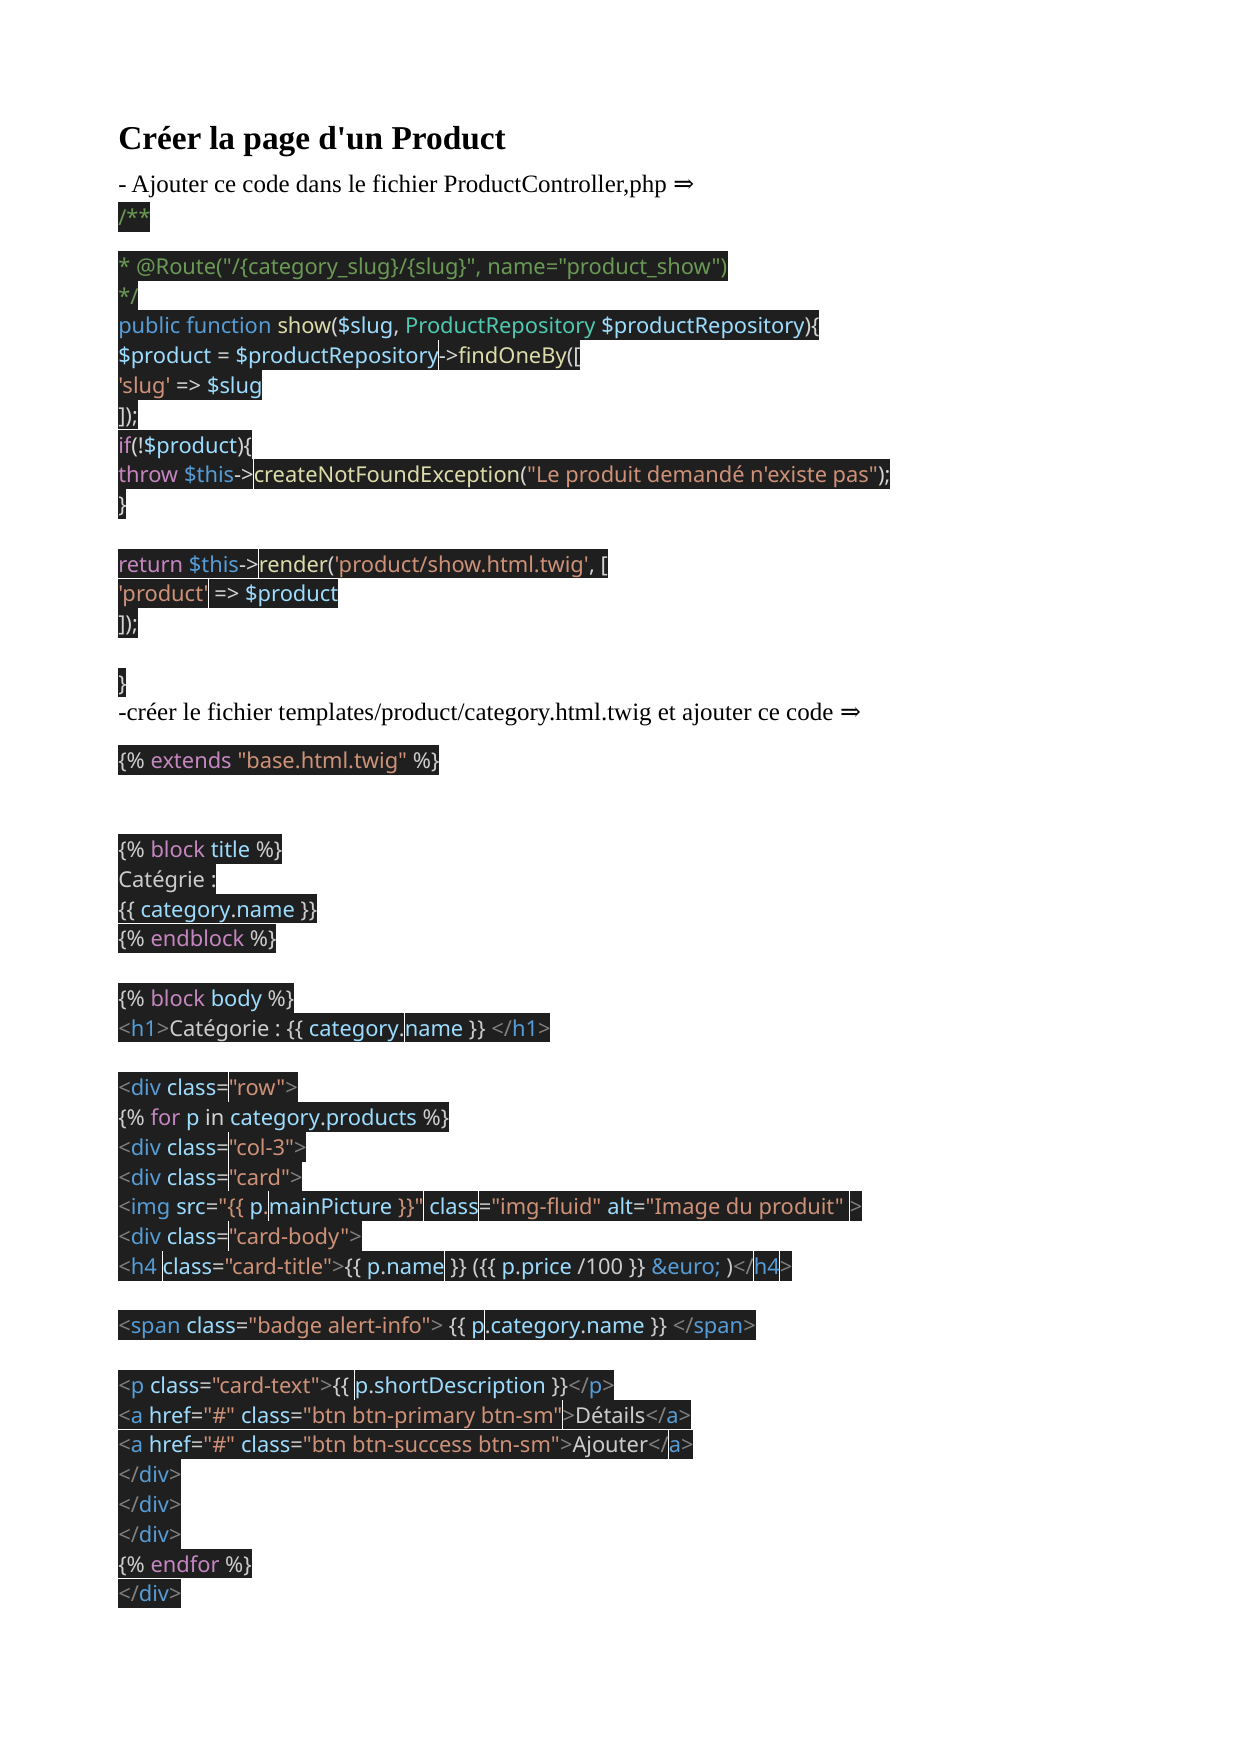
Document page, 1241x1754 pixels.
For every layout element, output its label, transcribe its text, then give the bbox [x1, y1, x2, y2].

text <h1>Catégorie : {{ category.name }} </h1> [118, 1013, 1122, 1042]
subtitle Créer la page d'un Product [118, 118, 1122, 156]
text <h4 class="card-title">{{ p.name }} ({{ p.price /100 }} &euro; )</h4> [118, 1251, 1122, 1281]
text <a href="#" class="btn btn-primary btn-sm">Détails</a> [118, 1400, 1122, 1429]
text ]); [118, 608, 1122, 638]
text */ [118, 281, 1122, 310]
text <a href="#" class="btn btn-success btn-sm">Ajouter</a> [118, 1429, 1122, 1459]
text {% endfor %} [118, 1549, 1122, 1578]
text Catégrie : [118, 864, 1122, 894]
text <div class="card-body"> [118, 1221, 1122, 1251]
text * @Route("/{category_slug}/{slug}", name="product_show") [118, 251, 1122, 281]
text <div class="row"> [118, 1072, 1122, 1102]
text </div> [118, 1578, 1122, 1608]
text </div> [118, 1459, 1122, 1489]
text {{ category.name }} [118, 894, 1122, 923]
text <p class="card-text">{{ p.shortDescription }}</p> [118, 1370, 1122, 1400]
text <span class="badge alert-info"> {{ p.category.name }} </span> [118, 1310, 1122, 1340]
text {% endblock %} [118, 923, 1122, 953]
text public function show($slug, ProductRepository $productRepository){ [118, 310, 1122, 340]
text </div> [118, 1489, 1122, 1519]
text throw $this->createNotFoundException("Le produit demandé n'existe pas"); [118, 459, 1122, 489]
text {% block body %} [118, 983, 1122, 1013]
text } [118, 668, 1122, 697]
text - Ajouter ce code dans le fichier ProductController,php ⇒ /** [118, 169, 1122, 232]
text {% block title %} [118, 834, 1122, 864]
text {% for p in category.products %} [118, 1102, 1122, 1132]
text </div> [118, 1519, 1122, 1549]
text {% extends "base.html.twig" %} [118, 745, 1122, 775]
text -créer le fichier templates/product/category.html.twig et ajouter ce code ⇒ [118, 697, 1122, 726]
text <img src="{{ p.mainPicture }}" class="img-fluid" alt="Image du produit" > [118, 1191, 1122, 1221]
text 'slug' => $slug [118, 370, 1122, 400]
text ]); [118, 400, 1122, 429]
text } [118, 489, 1122, 519]
text return $this->render('product/show.html.twig', [ [118, 549, 1122, 578]
text 'product' => $product [118, 578, 1122, 608]
text <div class="col-3"> [118, 1132, 1122, 1162]
text $product = $productRepository->findOneBy([ [118, 340, 1122, 370]
text if(!$product){ [118, 429, 1122, 459]
text <div class="card"> [118, 1162, 1122, 1191]
